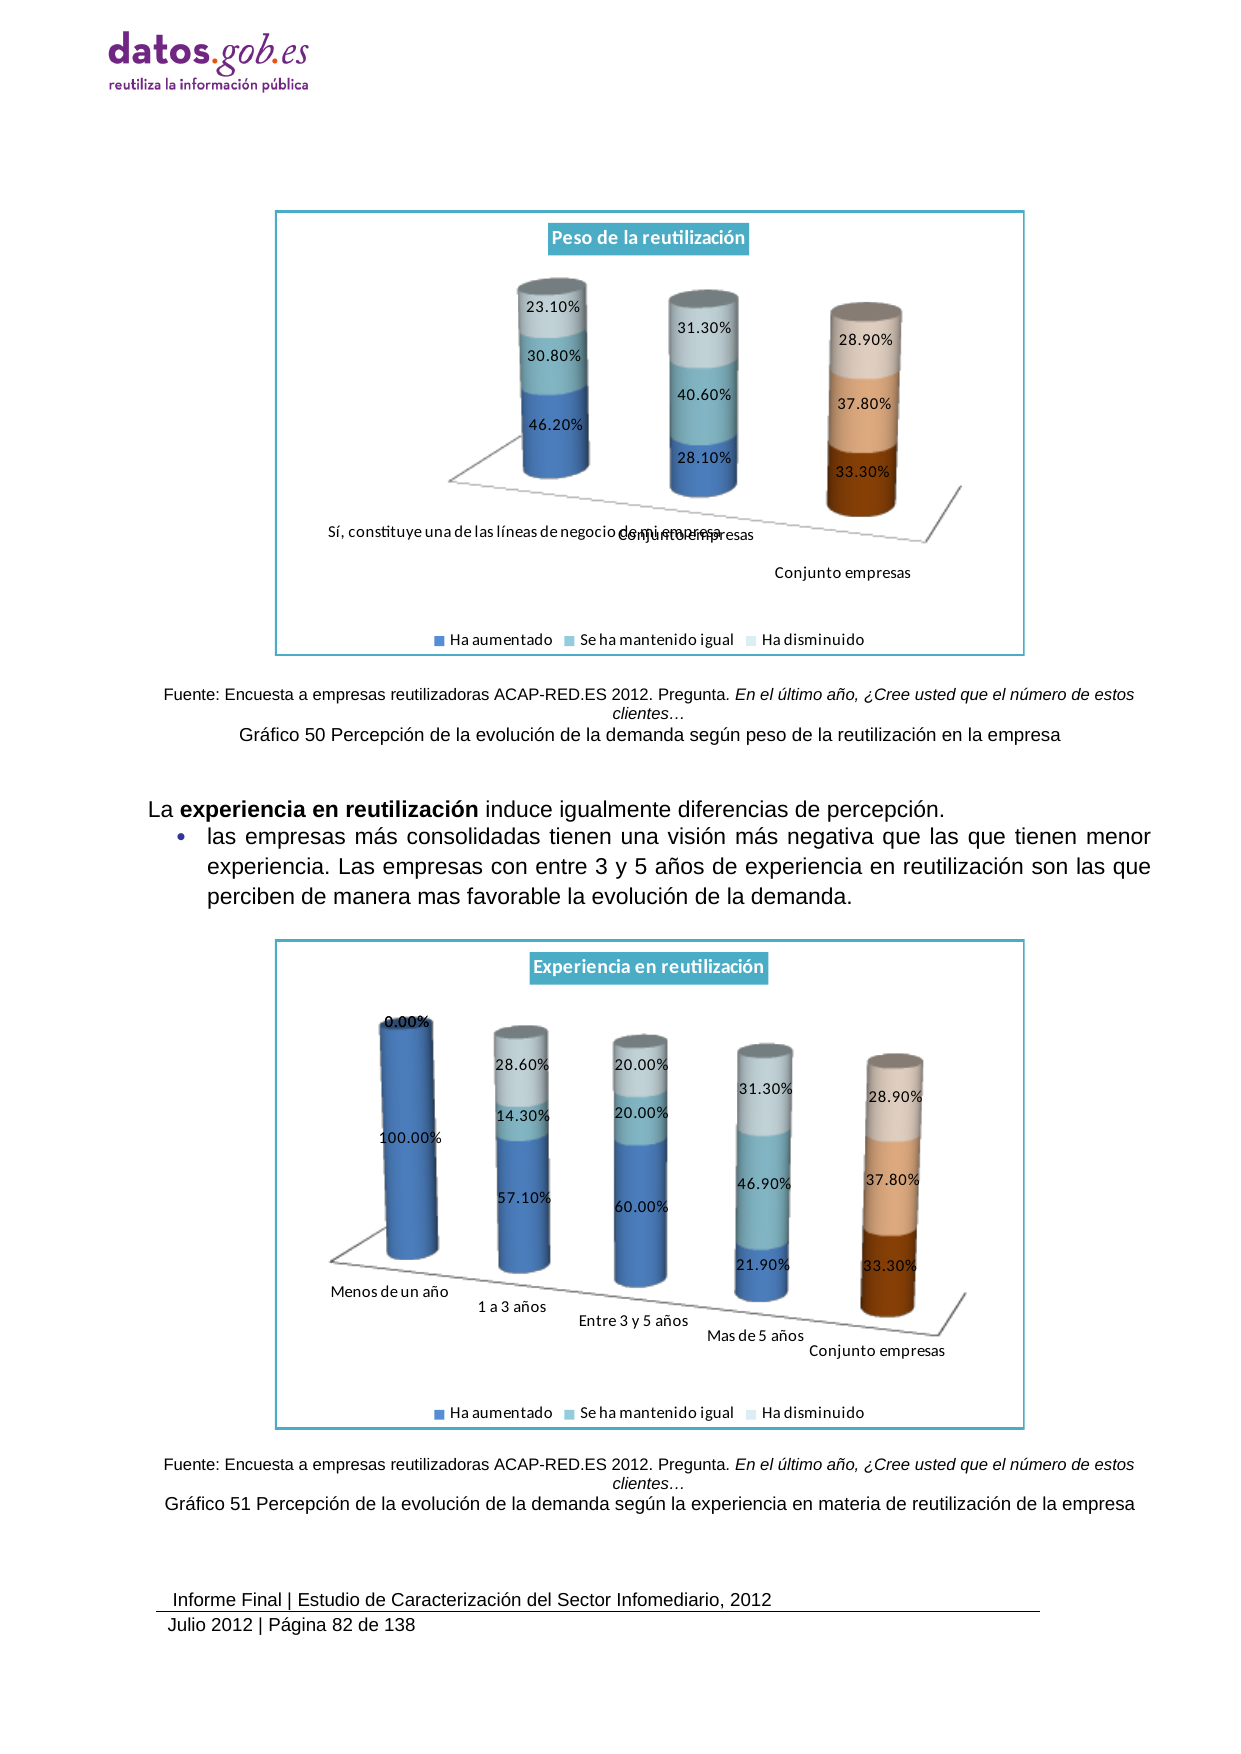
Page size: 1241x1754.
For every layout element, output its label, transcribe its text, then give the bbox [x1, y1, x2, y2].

text Gráfico 51 Percepción de la evolución de la demanda según la experiencia en materia de reutilización de la empresa [148, 1493, 1152, 1514]
list las empresas más consolidadas tienen una visión más negativa que las que tienen menor experiencia. Las empresas con entre 3 y 5 años de experiencia en reutilización son las que perciben de manera mas favorable la evolución de la demanda. [177, 823, 1152, 909]
text Fuente: Encuesta a empresas reutilizadoras ACAP-RED.ES 2012. Pregunta. En el último año, ¿Cree usted que el número de estos clientes… [148, 685, 1152, 723]
text Fuente: Encuesta a empresas reutilizadoras ACAP-RED.ES 2012. Pregunta. En el último año, ¿Cree usted que el número de estos clientes… [148, 1454, 1152, 1493]
text La experiencia en reutilización induce igualmente diferencias de percepción. [148, 796, 1152, 823]
text Gráfico 50 Percepción de la evolución de la demanda según peso de la reutilización en la empresa [148, 723, 1152, 745]
